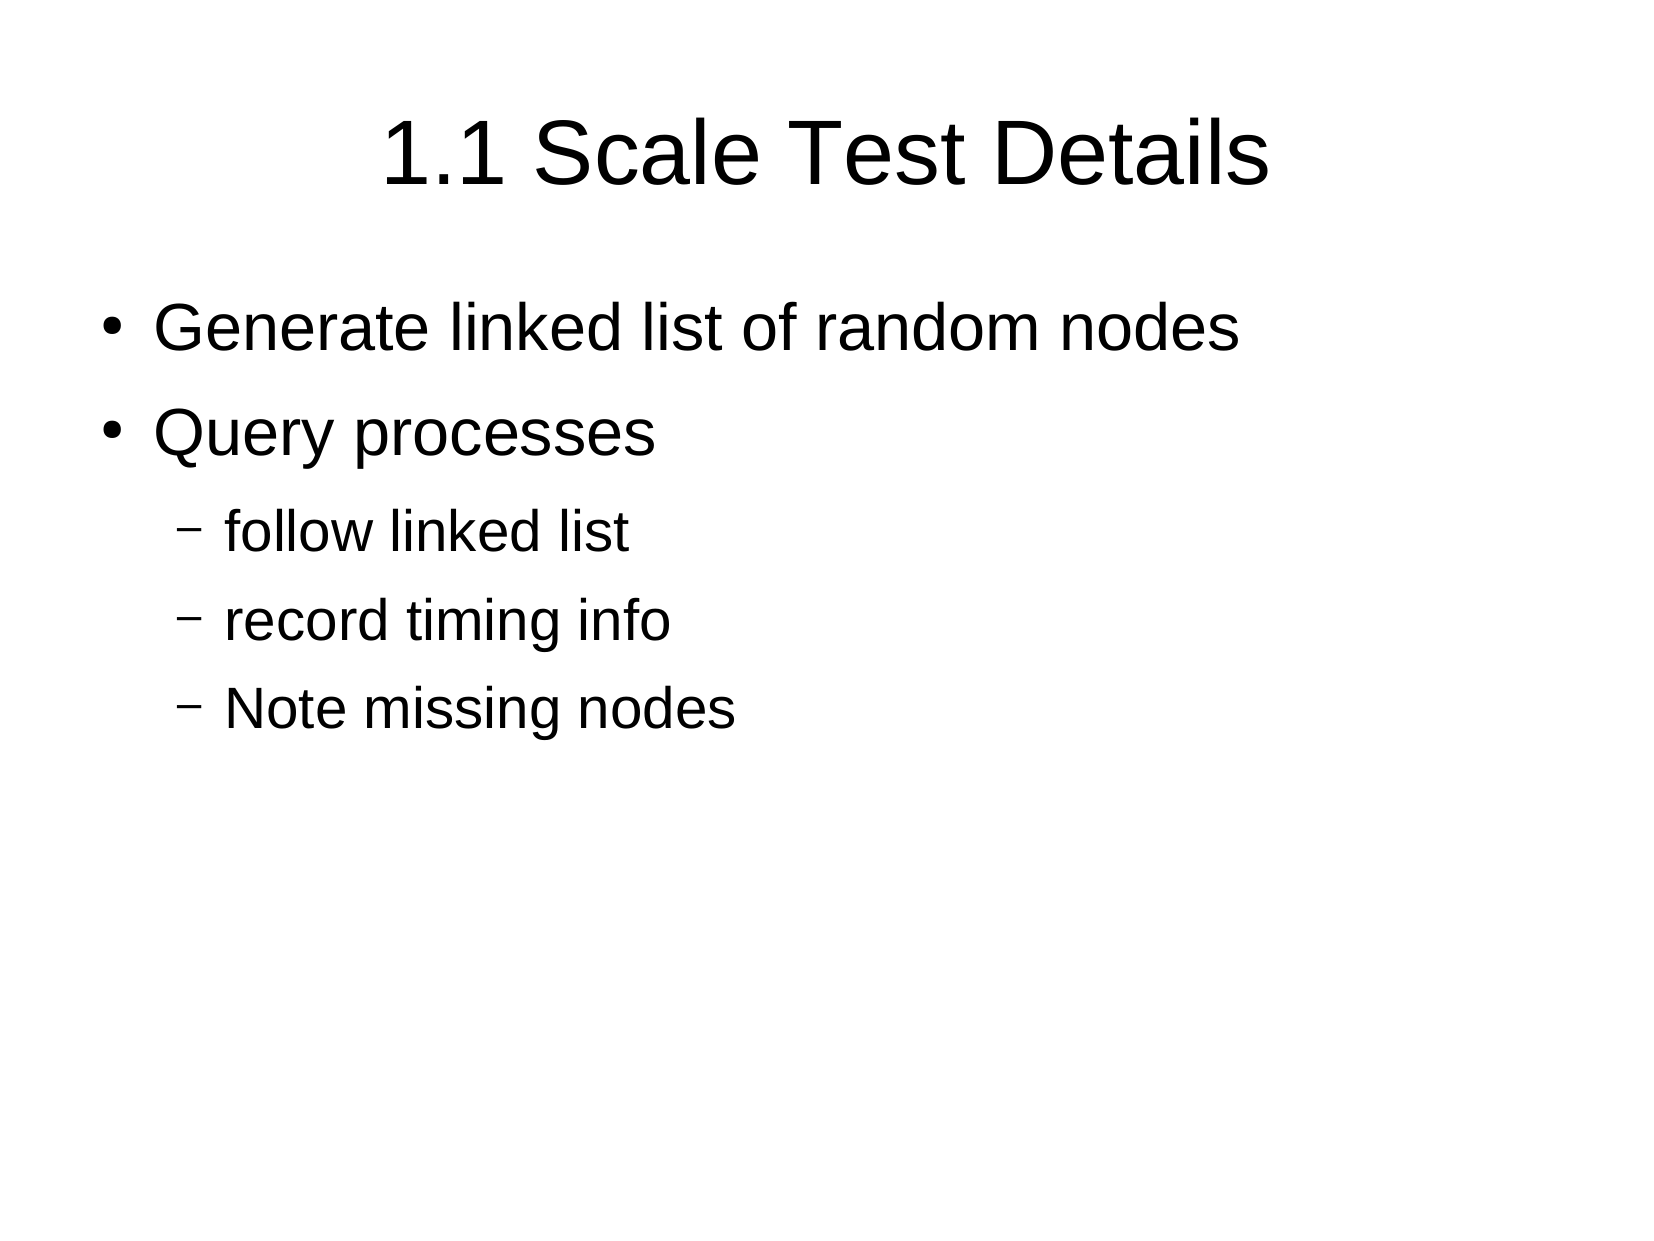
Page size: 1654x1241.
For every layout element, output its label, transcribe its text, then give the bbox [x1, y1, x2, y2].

list Generate linked list of random nodes Query processes follow linked list record timing info Note missing nodes [82, 290, 1571, 1094]
title 1.1 Scale Test Details [82, 49, 1571, 257]
